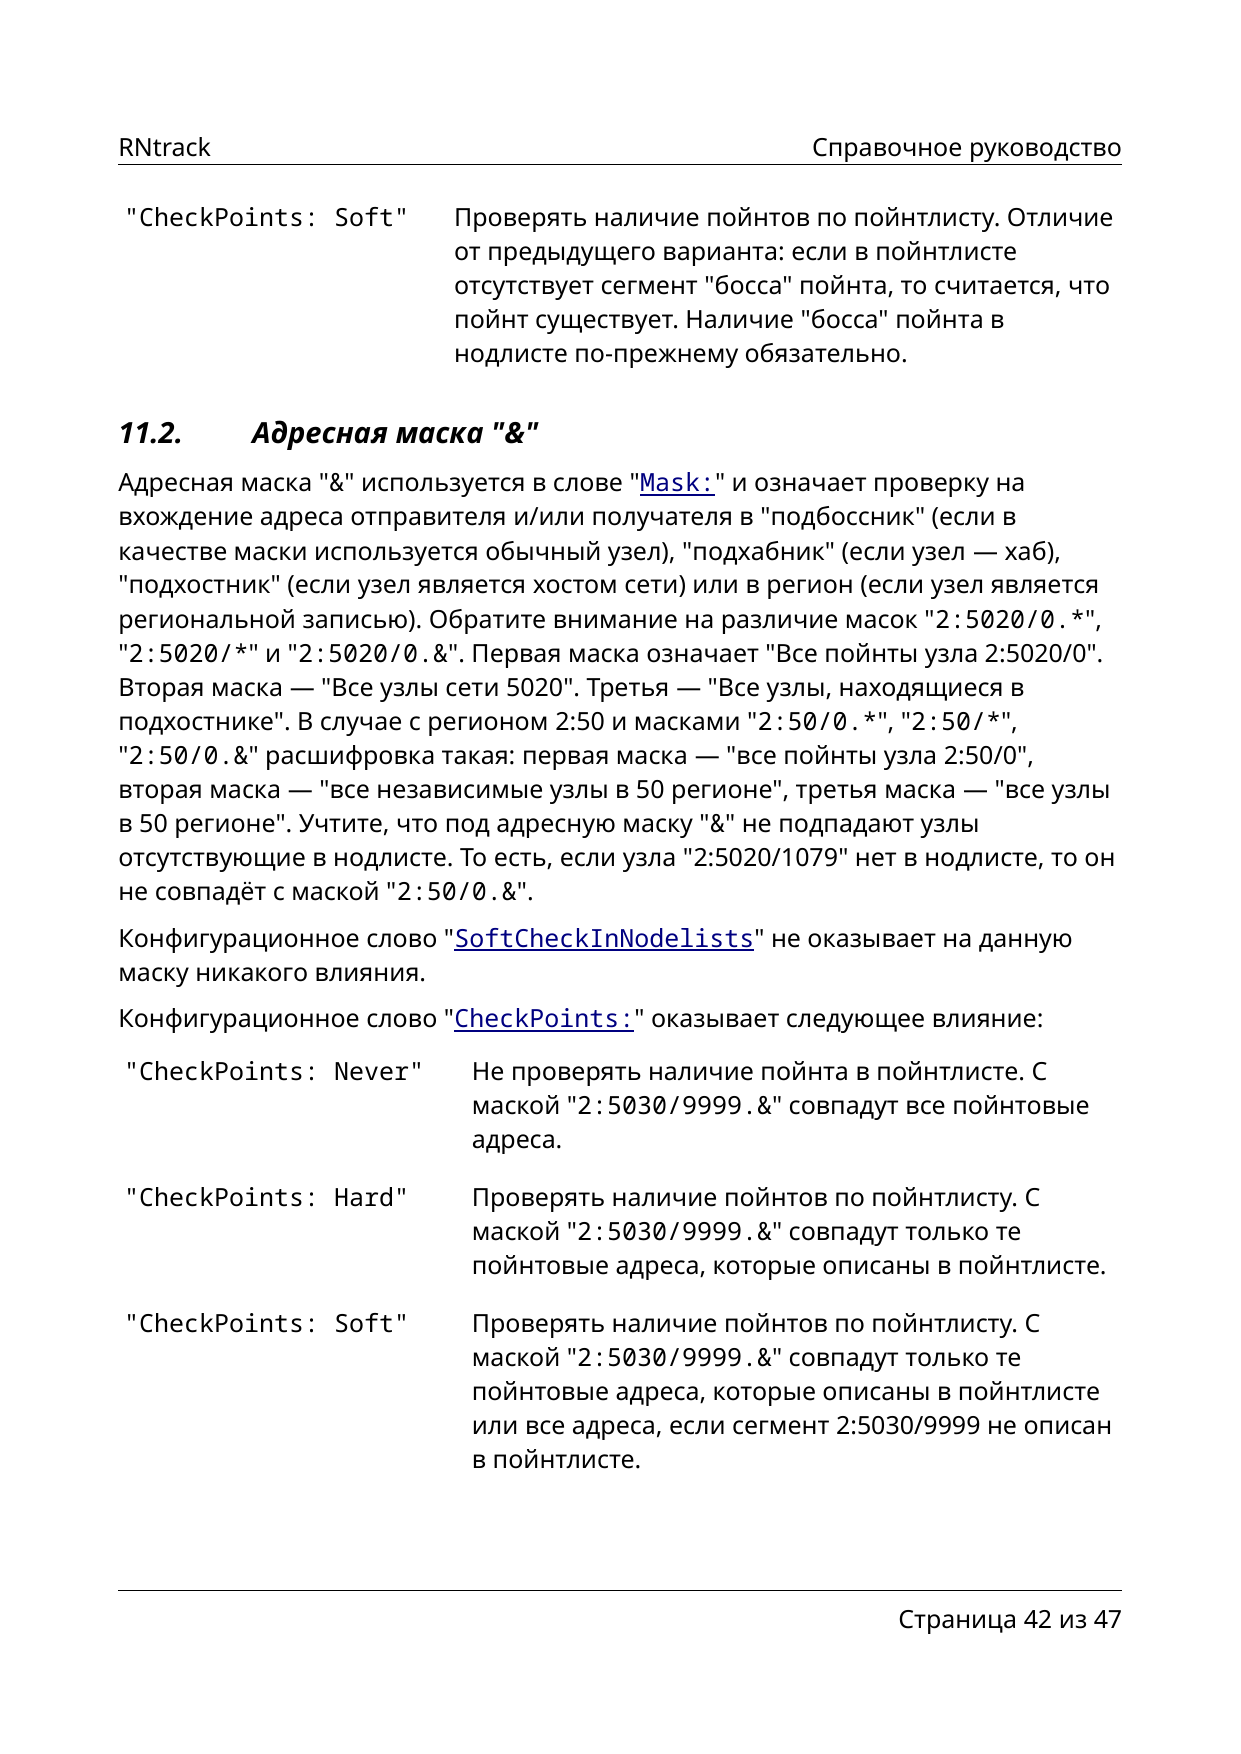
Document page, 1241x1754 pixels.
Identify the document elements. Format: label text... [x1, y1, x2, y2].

table_header "CheckPoints: Never" [118, 1048, 466, 1174]
table_cell "CheckPoints: Soft" [118, 1300, 466, 1494]
text Конфигурационное слово "CheckPoints:" оказывает следующее влияние: [118, 1001, 1122, 1035]
table_cell Проверять наличие пойнтов по пойнтлисту. С маской "2:5030/9999.&" совпадут только те пойнтовые адреса, которые описаны в пойнтлисте или все адреса, если сегмент 2:5030/9999 не описан в пойнтлисте. [466, 1300, 1122, 1494]
text Конфигурационное слово "SoftCheckInNodelists" не оказывает на данную маску никакого влияния. [118, 920, 1122, 988]
table_header Не проверять наличие пойнта в пойнтлисте. С маской "2:5030/9999.&" совпадут все пойнтовые адреса. [466, 1048, 1122, 1174]
text Адресная маска "&" используется в слове "Mask:" и означает проверку на вхождение адреса отправителя и/или получателя в "подбоссник" (если в качестве маски используется обычный узел), "подхабник" (если узел — хаб), "подхостник" (если узел является хостом сети) или в регион (если узел является региональной записью). Обратите внимание на различие масок "2:5020/0.*", "2:5020/*" и "2:5020/0.&". Первая маска означает "Все пойнты узла 2:5020/0". Вторая маска — "Все узлы сети 5020". Третья — "Все узлы, находящиеся в подхостнике". В случае с регионом 2:50 и масками "2:50/0.*", "2:50/*", "2:50/0.&" расшифровка такая: первая маска — "все пойнты узла 2:50/0", вторая маска — "все независимые узлы в 50 регионе", третья маска — "все узлы в 50 регионе". Учтите, что под адресную маску "&" не подпадают узлы отсутствующие в нодлисте. То есть, если узла "2:5020/1079" нет в нодлисте, то он не совпадёт с маской "2:50/0.&". [118, 465, 1122, 908]
table_cell Проверять наличие пойнтов по пойнтлисту. С маской "2:5030/9999.&" совпадут только те пойнтовые адреса, которые описаны в пойнтлисте. [466, 1174, 1122, 1300]
table_cell "CheckPoints: Soft" [118, 194, 448, 388]
table_cell Проверять наличие пойнтов по пойнтлисту. Отличие от предыдущего варианта: если в пойнтлисте отсутствует сегмент "босса" пойнта, то считается, что пойнт существует. Наличие "босса" пойнта в нодлисте по-прежнему обязательно. [448, 194, 1122, 388]
table_cell "CheckPoints: Hard" [118, 1174, 466, 1300]
subtitle Адресная маска "&" [118, 413, 1122, 452]
